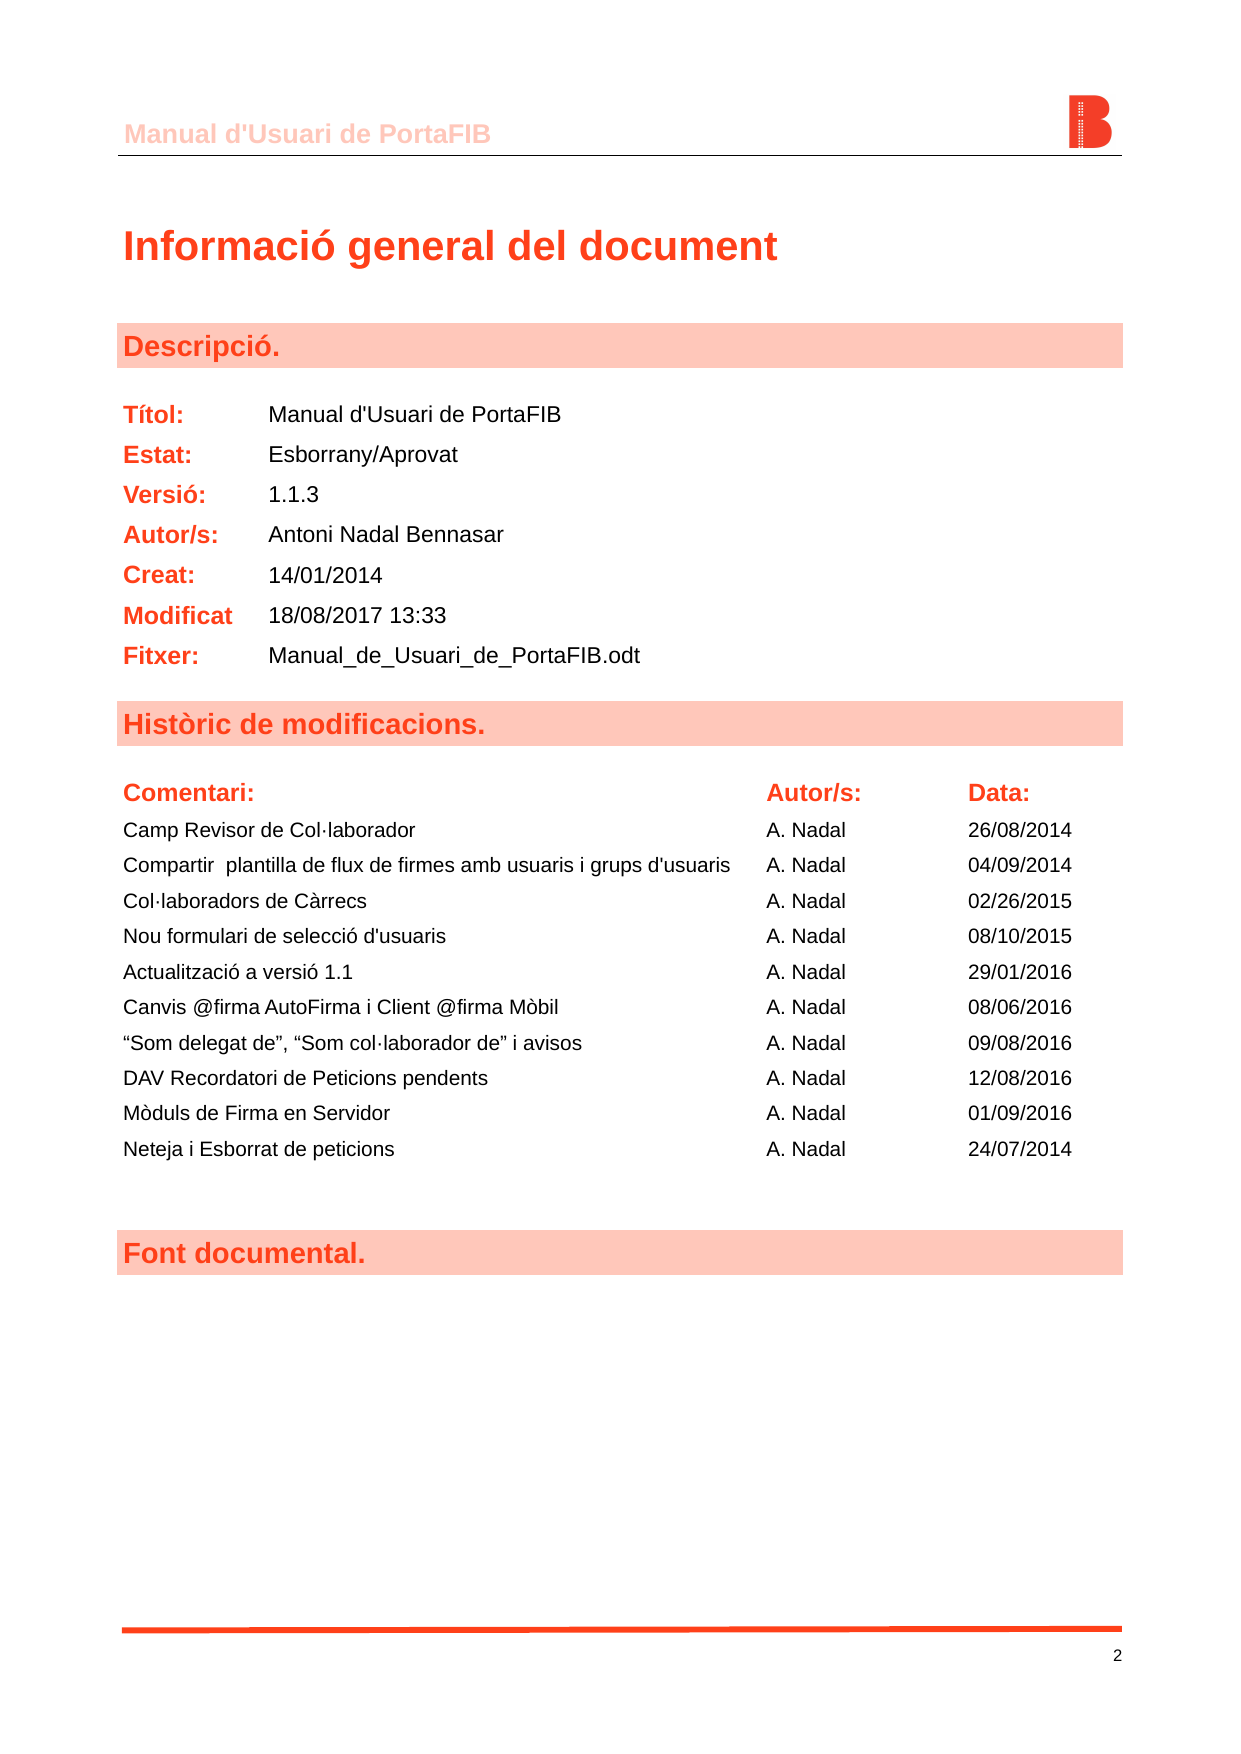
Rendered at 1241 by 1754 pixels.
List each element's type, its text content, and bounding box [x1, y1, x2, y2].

table_cell 26/08/2014 [962, 812, 1123, 848]
table_cell 01/09/2016 [962, 1096, 1123, 1131]
table_cell 12/08/2016 [962, 1060, 1123, 1096]
table_cell A. Nadal [760, 812, 962, 848]
table_cell [117, 368, 1123, 394]
table_cell A. Nadal [760, 1060, 962, 1096]
table_cell Descripció. [117, 323, 1123, 368]
table_cell Canvis @firma AutoFirma i Client @firma Mòbil [117, 989, 760, 1025]
table_cell [760, 1166, 962, 1204]
table_cell [962, 1166, 1123, 1204]
table_cell Actualització a versió 1.1 [117, 954, 760, 989]
table_cell DAV Recordatori de Peticions pendents [117, 1060, 760, 1096]
table_cell Creat: [117, 555, 262, 595]
table_cell Comentari: [117, 772, 760, 812]
table_cell A. Nadal [760, 989, 962, 1025]
table_header Informació general del document [117, 216, 1123, 323]
table_cell 24/07/2014 [962, 1131, 1123, 1166]
table_cell Font documental. [117, 1230, 1123, 1275]
table_cell [117, 675, 1123, 701]
table_cell Autor/s: [117, 515, 262, 555]
table_cell A. Nadal [760, 1096, 962, 1131]
table_cell A. Nadal [760, 1131, 962, 1166]
table_cell Autor/s: [760, 772, 962, 812]
table_cell [117, 1379, 1123, 1416]
table_cell 08/06/2016 [962, 989, 1123, 1025]
table_cell A. Nadal [760, 919, 962, 954]
table_cell [117, 1275, 1123, 1301]
table_cell [117, 1204, 1123, 1230]
table_cell 29/01/2016 [962, 954, 1123, 989]
table_cell Esborrany/Aprovat [262, 434, 1123, 474]
table_cell 04/09/2014 [962, 848, 1123, 883]
table_cell Títol: [117, 394, 262, 434]
table_cell [117, 1339, 1123, 1378]
table_cell [117, 1166, 760, 1204]
table_cell Estat: [117, 434, 262, 474]
table_cell Compartir plantilla de flux de firmes amb usuaris i grups d'usuaris [117, 848, 760, 883]
table_cell Històric de modificacions. [117, 701, 1123, 746]
table_cell [117, 746, 1123, 772]
table_cell Manual_de_Usuari_de_PortaFIB.odt [262, 635, 1123, 675]
table_cell A. Nadal [760, 954, 962, 989]
table_cell 10/08/2015 [962, 919, 1123, 954]
table_cell 1.1.3 [262, 474, 1123, 514]
table_cell Neteja i Esborrat de peticions [117, 1131, 760, 1166]
picture [1063, 94, 1117, 150]
table_cell Modificat [117, 595, 262, 635]
table_cell Antoni Nadal Bennasar [262, 515, 1123, 555]
table_cell Col·laboradors de Càrrecs [117, 883, 760, 918]
table_cell 26/02/2015 [962, 883, 1123, 918]
table_cell A. Nadal [760, 1025, 962, 1060]
table_cell “Som delegat de”, “Som col·laborador de” i avisos [117, 1025, 760, 1060]
table_cell Mòduls de Firma en Servidor [117, 1096, 760, 1131]
table_cell A. Nadal [760, 848, 962, 883]
table_cell Manual d'Usuari de PortaFIB [262, 394, 1123, 434]
table_cell [117, 1301, 1123, 1339]
table_cell Nou formulari de selecció d'usuaris [117, 919, 760, 954]
table_cell 14/01/2014 [262, 555, 1123, 595]
table_cell Camp Revisor de Col·laborador [117, 812, 760, 848]
table_cell 09/08/2016 [962, 1025, 1123, 1060]
table_cell Versió: [117, 474, 262, 514]
table_cell A. Nadal [760, 883, 962, 918]
table_cell Data: [962, 772, 1123, 812]
table_cell Fitxer: [117, 635, 262, 675]
table_cell 18/08/2017 13:33 [262, 595, 1123, 635]
